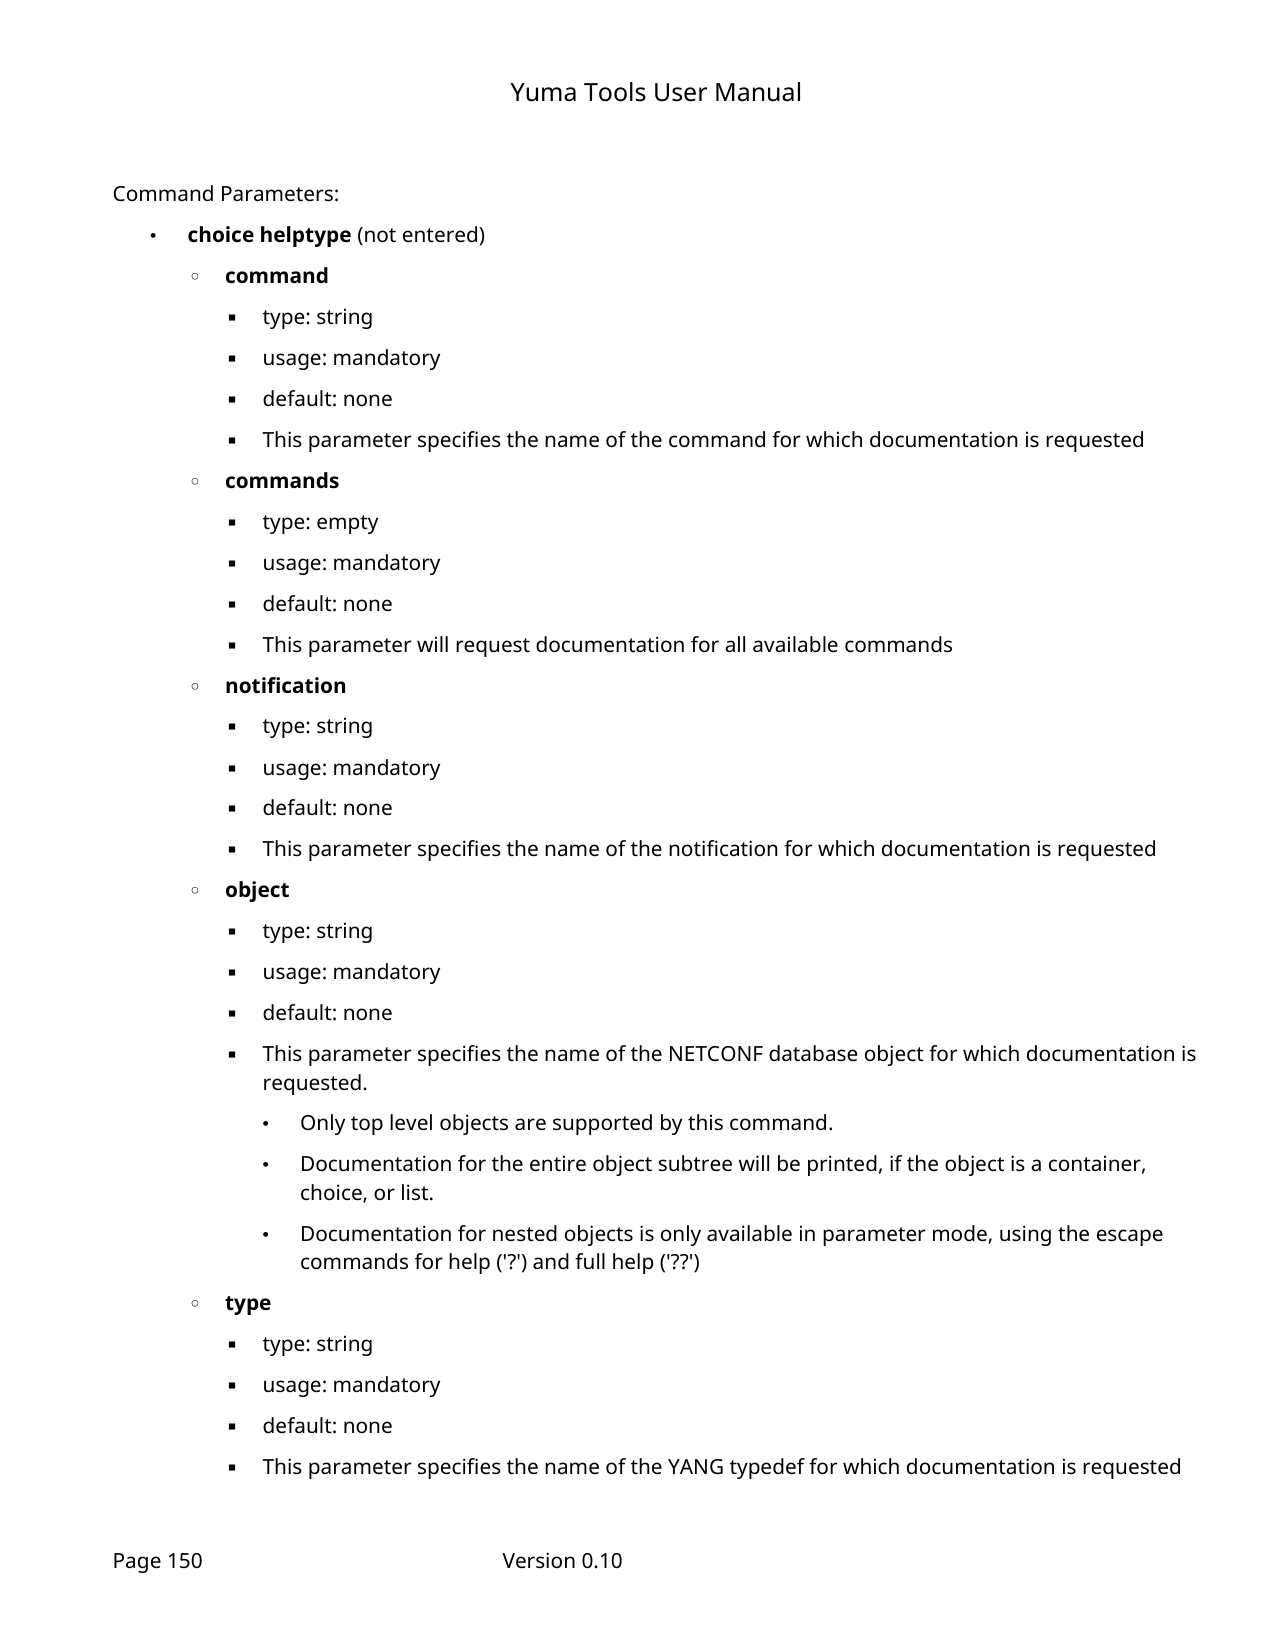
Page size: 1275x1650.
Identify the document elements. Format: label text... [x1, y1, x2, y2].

list This parameter specifies the name of the YANG typedef for which documentation is requested [225, 1452, 1200, 1480]
list Documentation for nested objects is only available in parameter mode, using the escape commands for help ('?') and full help ('??') [262, 1219, 1200, 1276]
list notification [187, 671, 1200, 699]
list This parameter will request documentation for all available commands [225, 630, 1200, 658]
list type: string [225, 1329, 1200, 1358]
list type [187, 1288, 1200, 1317]
list This parameter specifies the name of the command for which documentation is requested [225, 425, 1200, 453]
list commands [187, 466, 1200, 494]
list usage: mandatory [225, 753, 1200, 781]
list command [187, 261, 1200, 290]
list choice helptype (not entered) [150, 220, 1200, 249]
list default: none [225, 998, 1200, 1027]
list This parameter specifies the name of the notification for which documentation is requested [225, 834, 1200, 863]
list default: none [225, 1411, 1200, 1439]
list Only top level objects are supported by this command. [262, 1108, 1200, 1137]
list type: string [225, 302, 1200, 331]
list This parameter specifies the name of the NETCONF database object for which documentation is requested. [225, 1039, 1200, 1096]
list default: none [225, 793, 1200, 822]
text Command Parameters: [112, 179, 1200, 208]
list Documentation for the entire object subtree will be printed, if the object is a container, choice, or list. [262, 1149, 1200, 1206]
list usage: mandatory [225, 957, 1200, 986]
list type: string [225, 712, 1200, 740]
list type: string [225, 916, 1200, 945]
list type: empty [225, 507, 1200, 535]
list usage: mandatory [225, 343, 1200, 372]
list usage: mandatory [225, 548, 1200, 576]
list object [187, 875, 1200, 904]
list default: none [225, 589, 1200, 617]
list usage: mandatory [225, 1370, 1200, 1398]
list default: none [225, 384, 1200, 413]
